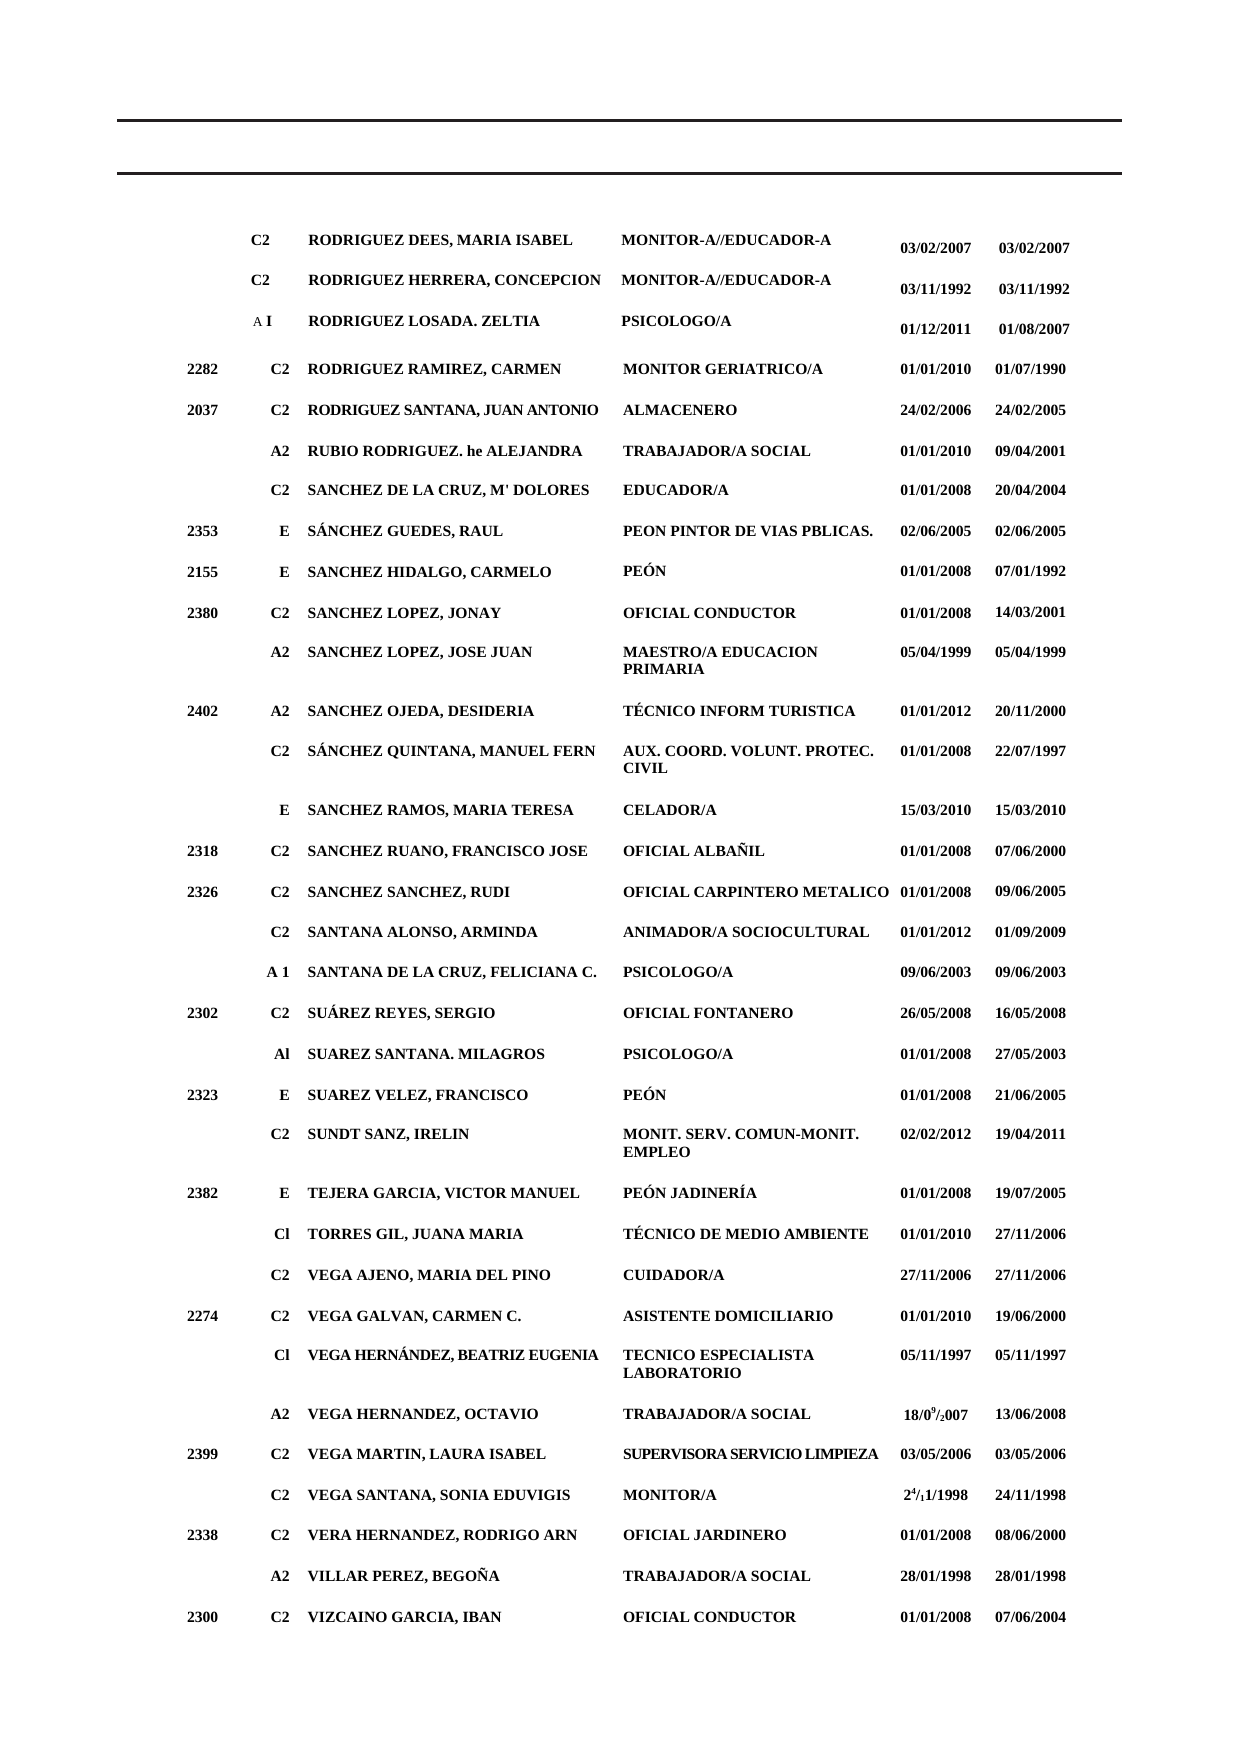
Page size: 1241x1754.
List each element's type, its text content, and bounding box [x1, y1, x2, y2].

table_cell VILLAR PEREZ, BEGOÑA [289, 1555, 610, 1596]
table_cell C2 [235, 1294, 289, 1334]
table_cell 01/01/2008 [889, 550, 982, 591]
table_cell [118, 911, 235, 951]
table_cell 19/04/2011 [982, 1114, 1122, 1143]
table_cell 28/01/1998 [982, 1555, 1122, 1596]
table_cell SANCHEZ SANCHEZ, RUDI [289, 871, 610, 911]
table_header RODRIGUEZ DEES, MARIA ISABEL RODRIGUEZ HERRERA, CONCEPCION RODRIGUEZ LOSADA. ZELTIA [289, 213, 610, 347]
table_cell 15/03/2010 [889, 789, 982, 829]
table_cell EDUCADOR/A [610, 470, 889, 509]
table_cell AUX. COORD. VOLUNT. PROTEC. [610, 731, 889, 759]
table_cell 01/01/2008 [889, 1033, 982, 1073]
table_cell PEÓN [610, 550, 889, 591]
table_cell C2 [235, 871, 289, 911]
table_cell [982, 1364, 1122, 1393]
table_cell [289, 1143, 610, 1172]
table_cell PEON PINTOR DE VIAS PBLICAS. [610, 510, 889, 550]
table_cell MONIT. SERV. COMUN-MONIT. [610, 1114, 889, 1143]
table_cell 2402 [118, 690, 235, 731]
table_cell [889, 1143, 982, 1172]
table_cell [289, 661, 610, 690]
table_cell TECNICO ESPECIALISTA [610, 1335, 889, 1364]
table_cell [118, 1393, 235, 1433]
table_cell [289, 1364, 610, 1393]
table_cell VEGA AJENO, MARIA DEL PINO [289, 1254, 610, 1294]
table_cell 03/05/2006 [889, 1433, 982, 1473]
table_cell SANTANA ALONSO, ARMINDA [289, 911, 610, 951]
table_cell 01/01/2010 [889, 430, 982, 469]
table_cell C2 [235, 1474, 289, 1514]
table_cell VEGA GALVAN, CARMEN C. [289, 1294, 610, 1334]
table_cell [982, 661, 1122, 690]
table_cell [118, 1213, 235, 1253]
table_cell RODRIGUEZ SANTANA, JUAN ANTONIO [289, 389, 610, 429]
table_cell OFICIAL CONDUCTOR [610, 1596, 889, 1629]
table_header [118, 213, 235, 347]
table_cell [118, 1335, 235, 1364]
table_cell SANCHEZ LOPEZ, JONAY [289, 591, 610, 632]
table_cell A2 [235, 1555, 289, 1596]
table_cell SANCHEZ OJEDA, DESIDERIA [289, 690, 610, 731]
table_cell TRABAJADOR/A SOCIAL [610, 1393, 889, 1433]
table_cell VIZCAINO GARCIA, IBAN [289, 1596, 610, 1629]
table_cell 2323 [118, 1074, 235, 1114]
table_cell TRABAJADOR/A SOCIAL [610, 430, 889, 469]
table_cell CIVIL [610, 760, 889, 788]
table_cell A2 [235, 690, 289, 731]
table_header C2 C2 A I [235, 213, 289, 347]
table_cell 05/11/1997 [889, 1335, 982, 1364]
table_cell [118, 1555, 235, 1596]
table_cell 01/01/2008 [889, 470, 982, 509]
table_cell [235, 1364, 289, 1393]
table_cell PSICOLOGO/A [610, 951, 889, 992]
table_cell 24/02/2006 [889, 389, 982, 429]
table_cell C2 [235, 1254, 289, 1294]
table_cell 26/05/2008 [889, 992, 982, 1032]
table_cell ANIMADOR/A SOCIOCULTURAL [610, 911, 889, 951]
table_cell 01/01/2012 [889, 690, 982, 731]
table_cell MONITOR/A [610, 1474, 889, 1514]
table_cell 07/06/2000 [982, 830, 1122, 871]
table_cell SANCHEZ DE LA CRUZ, M' DOLORES [289, 470, 610, 509]
table_cell A2 [235, 632, 289, 661]
table_cell 2380 [118, 591, 235, 632]
table_cell SUPERVISORA SERVICIO LIMPIEZA [610, 1433, 889, 1473]
table_cell 2382 [118, 1172, 235, 1212]
table_cell 01/01/2008 [889, 1172, 982, 1212]
table_cell E [235, 510, 289, 550]
table_cell 02/06/2005 [982, 510, 1122, 550]
table_cell [118, 1364, 235, 1393]
table_cell 28/01/1998 [889, 1555, 982, 1596]
table_cell 01/01/2008 [889, 1596, 982, 1629]
table_cell OFICIAL CARPINTERO METALICO [610, 871, 889, 911]
table_cell [118, 661, 235, 690]
table_cell 07/06/2004 [982, 1596, 1122, 1629]
table_cell 20/04/2004 [982, 470, 1122, 509]
table_cell A2 [235, 1393, 289, 1433]
table_cell C2 [235, 591, 289, 632]
table_cell 07/01/1992 [982, 550, 1122, 591]
table_cell 27/05/2003 [982, 1033, 1122, 1073]
table_cell 01/01/2012 [889, 911, 982, 951]
table_cell SUÁREZ REYES, SERGIO [289, 992, 610, 1032]
table_cell 27/11/2006 [982, 1254, 1122, 1294]
table_cell 03/05/2006 [982, 1433, 1122, 1473]
table_cell C2 [235, 1514, 289, 1554]
table_cell 19/06/2000 [982, 1294, 1122, 1334]
table_cell SANCHEZ RAMOS, MARIA TERESA [289, 789, 610, 829]
table_cell SANCHEZ RUANO, FRANCISCO JOSE [289, 830, 610, 871]
table_cell 08/06/2000 [982, 1514, 1122, 1554]
table_cell 01/01/2010 [889, 1213, 982, 1253]
table_cell RODRIGUEZ RAMIREZ, CARMEN [289, 348, 610, 388]
table_cell 2399 [118, 1433, 235, 1473]
table_cell OFICIAL JARDINERO [610, 1514, 889, 1554]
table_cell [118, 951, 235, 992]
table_cell C2 [235, 1596, 289, 1629]
table_cell 02/06/2005 [889, 510, 982, 550]
table_cell SUAREZ VELEZ, FRANCISCO [289, 1074, 610, 1114]
table_cell 01/09/2009 [982, 911, 1122, 951]
table_cell C2 [235, 911, 289, 951]
table_cell C2 [235, 470, 289, 509]
table_cell SÁNCHEZ QUINTANA, MANUEL FERN [289, 731, 610, 759]
table_cell [235, 760, 289, 788]
table_cell C2 [235, 992, 289, 1032]
table_cell [118, 430, 235, 469]
table_cell 2338 [118, 1514, 235, 1554]
table_header 03/02/2007 03/11/1992 01/12/2011 [889, 213, 982, 347]
table_cell 01/01/2008 [889, 830, 982, 871]
table_cell E [235, 789, 289, 829]
table_cell VERA HERNANDEZ, RODRIGO ARN [289, 1514, 610, 1554]
table_cell E [235, 1172, 289, 1212]
table_cell Cl [235, 1213, 289, 1253]
table_cell [118, 731, 235, 759]
table_cell VEGA HERNÁNDEZ, BEATRIZ EUGENIA [289, 1335, 610, 1364]
table_cell 05/04/1999 [889, 632, 982, 661]
table_cell MAESTRO/A EDUCACION [610, 632, 889, 661]
table_cell A2 [235, 430, 289, 469]
table_cell SUNDT SANZ, IRELIN [289, 1114, 610, 1143]
table_cell [289, 760, 610, 788]
table_cell TÉCNICO DE MEDIO AMBIENTE [610, 1213, 889, 1253]
table_cell [118, 1033, 235, 1073]
table_cell 27/11/2006 [889, 1254, 982, 1294]
table_cell 27/11/2006 [982, 1213, 1122, 1253]
table_cell 09/04/2001 [982, 430, 1122, 469]
table_cell 01/01/2008 [889, 1514, 982, 1554]
table_cell Al [235, 1033, 289, 1073]
table_cell 01/01/2008 [889, 731, 982, 759]
table_cell 21/06/2005 [982, 1074, 1122, 1114]
table_cell [889, 661, 982, 690]
table_cell 22/07/1997 [982, 731, 1122, 759]
table_cell 01/07/1990 [982, 348, 1122, 388]
table_cell C2 [235, 348, 289, 388]
table_cell [235, 1143, 289, 1172]
table_cell 2155 [118, 550, 235, 591]
table_cell CUIDADOR/A [610, 1254, 889, 1294]
table_cell C2 [235, 389, 289, 429]
table_cell SUAREZ SANTANA. MILAGROS [289, 1033, 610, 1073]
table_cell C2 [235, 731, 289, 759]
table_cell 09/06/2005 [982, 871, 1122, 911]
table_cell PEÓN JADINERÍA [610, 1172, 889, 1212]
table_cell PSICOLOGO/A [610, 1033, 889, 1073]
table_cell [982, 760, 1122, 788]
table_cell PRIMARIA [610, 661, 889, 690]
table_cell OFICIAL FONTANERO [610, 992, 889, 1032]
table_cell 2326 [118, 871, 235, 911]
table_cell PEÓN [610, 1074, 889, 1114]
table_cell Cl [235, 1335, 289, 1364]
table_cell MONITOR GERIATRICO/A [610, 348, 889, 388]
table_cell [889, 1364, 982, 1393]
table_cell E [235, 1074, 289, 1114]
table_cell 2302 [118, 992, 235, 1032]
table_cell 05/04/1999 [982, 632, 1122, 661]
table_cell ALMACENERO [610, 389, 889, 429]
table_cell TÉCNICO INFORM TURISTICA [610, 690, 889, 731]
table_cell [118, 632, 235, 661]
table_cell CELADOR/A [610, 789, 889, 829]
table_cell VEGA SANTANA, SONIA EDUVIGIS [289, 1474, 610, 1514]
table_cell TORRES GIL, JUANA MARIA [289, 1213, 610, 1253]
table_cell 2353 [118, 510, 235, 550]
table_cell [118, 1114, 235, 1143]
table_cell 2300 [118, 1596, 235, 1629]
table_cell A 1 [235, 951, 289, 992]
table_cell 19/07/2005 [982, 1172, 1122, 1212]
table_cell [118, 1143, 235, 1172]
table_cell EMPLEO [610, 1143, 889, 1172]
table_cell [235, 661, 289, 690]
table_cell 01/01/2008 [889, 591, 982, 632]
table_header MONITOR-A//EDUCADOR-A MONITOR-A//EDUCADOR-A PSICOLOGO/A [610, 213, 889, 347]
table_cell 09/06/2003 [982, 951, 1122, 992]
table_cell RUBIO RODRIGUEZ. he ALEJANDRA [289, 430, 610, 469]
table_cell C2 [235, 1433, 289, 1473]
table_header 03/02/2007 03/11/1992 01/08/2007 [982, 213, 1122, 347]
table_cell 24/11/1998 [982, 1474, 1122, 1514]
table_cell C2 [235, 1114, 289, 1143]
table_cell SANCHEZ HIDALGO, CARMELO [289, 550, 610, 591]
table_cell 01/01/2010 [889, 1294, 982, 1334]
table_cell SANTANA DE LA CRUZ, FELICIANA C. [289, 951, 610, 992]
table_cell OFICIAL CONDUCTOR [610, 591, 889, 632]
table_cell [118, 1474, 235, 1514]
table_cell 14/03/2001 [982, 591, 1122, 632]
table_cell 20/11/2000 [982, 690, 1122, 731]
table_cell 2282 [118, 348, 235, 388]
table_cell 24/02/2005 [982, 389, 1122, 429]
table_cell [118, 1254, 235, 1294]
table_cell VEGA MARTIN, LAURA ISABEL [289, 1433, 610, 1473]
table_cell 18/09/2007 [889, 1393, 982, 1433]
table_cell 02/02/2012 [889, 1114, 982, 1143]
table_cell SANCHEZ LOPEZ, JOSE JUAN [289, 632, 610, 661]
table_cell [889, 760, 982, 788]
table_cell OFICIAL ALBAÑIL [610, 830, 889, 871]
table_cell 16/05/2008 [982, 992, 1122, 1032]
table_cell 24/11/1998 [889, 1474, 982, 1514]
table_cell TRABAJADOR/A SOCIAL [610, 1555, 889, 1596]
table_cell [118, 470, 235, 509]
table_cell 2274 [118, 1294, 235, 1334]
table_cell ASISTENTE DOMICILIARIO [610, 1294, 889, 1334]
table_cell [982, 1143, 1122, 1172]
table_cell [118, 789, 235, 829]
table_cell TEJERA GARCIA, VICTOR MANUEL [289, 1172, 610, 1212]
table_cell E [235, 550, 289, 591]
table_cell 2318 [118, 830, 235, 871]
table_cell 2037 [118, 389, 235, 429]
table_cell 01/01/2008 [889, 871, 982, 911]
table_cell 15/03/2010 [982, 789, 1122, 829]
table_cell 05/11/1997 [982, 1335, 1122, 1364]
table_cell 13/06/2008 [982, 1393, 1122, 1433]
table_cell 09/06/2003 [889, 951, 982, 992]
table_cell LABORATORIO [610, 1364, 889, 1393]
table_cell 01/01/2010 [889, 348, 982, 388]
table_cell [118, 760, 235, 788]
table_cell 01/01/2008 [889, 1074, 982, 1114]
table_cell VEGA HERNANDEZ, OCTAVIO [289, 1393, 610, 1433]
table_cell C2 [235, 830, 289, 871]
table_cell SÁNCHEZ GUEDES, RAUL [289, 510, 610, 550]
